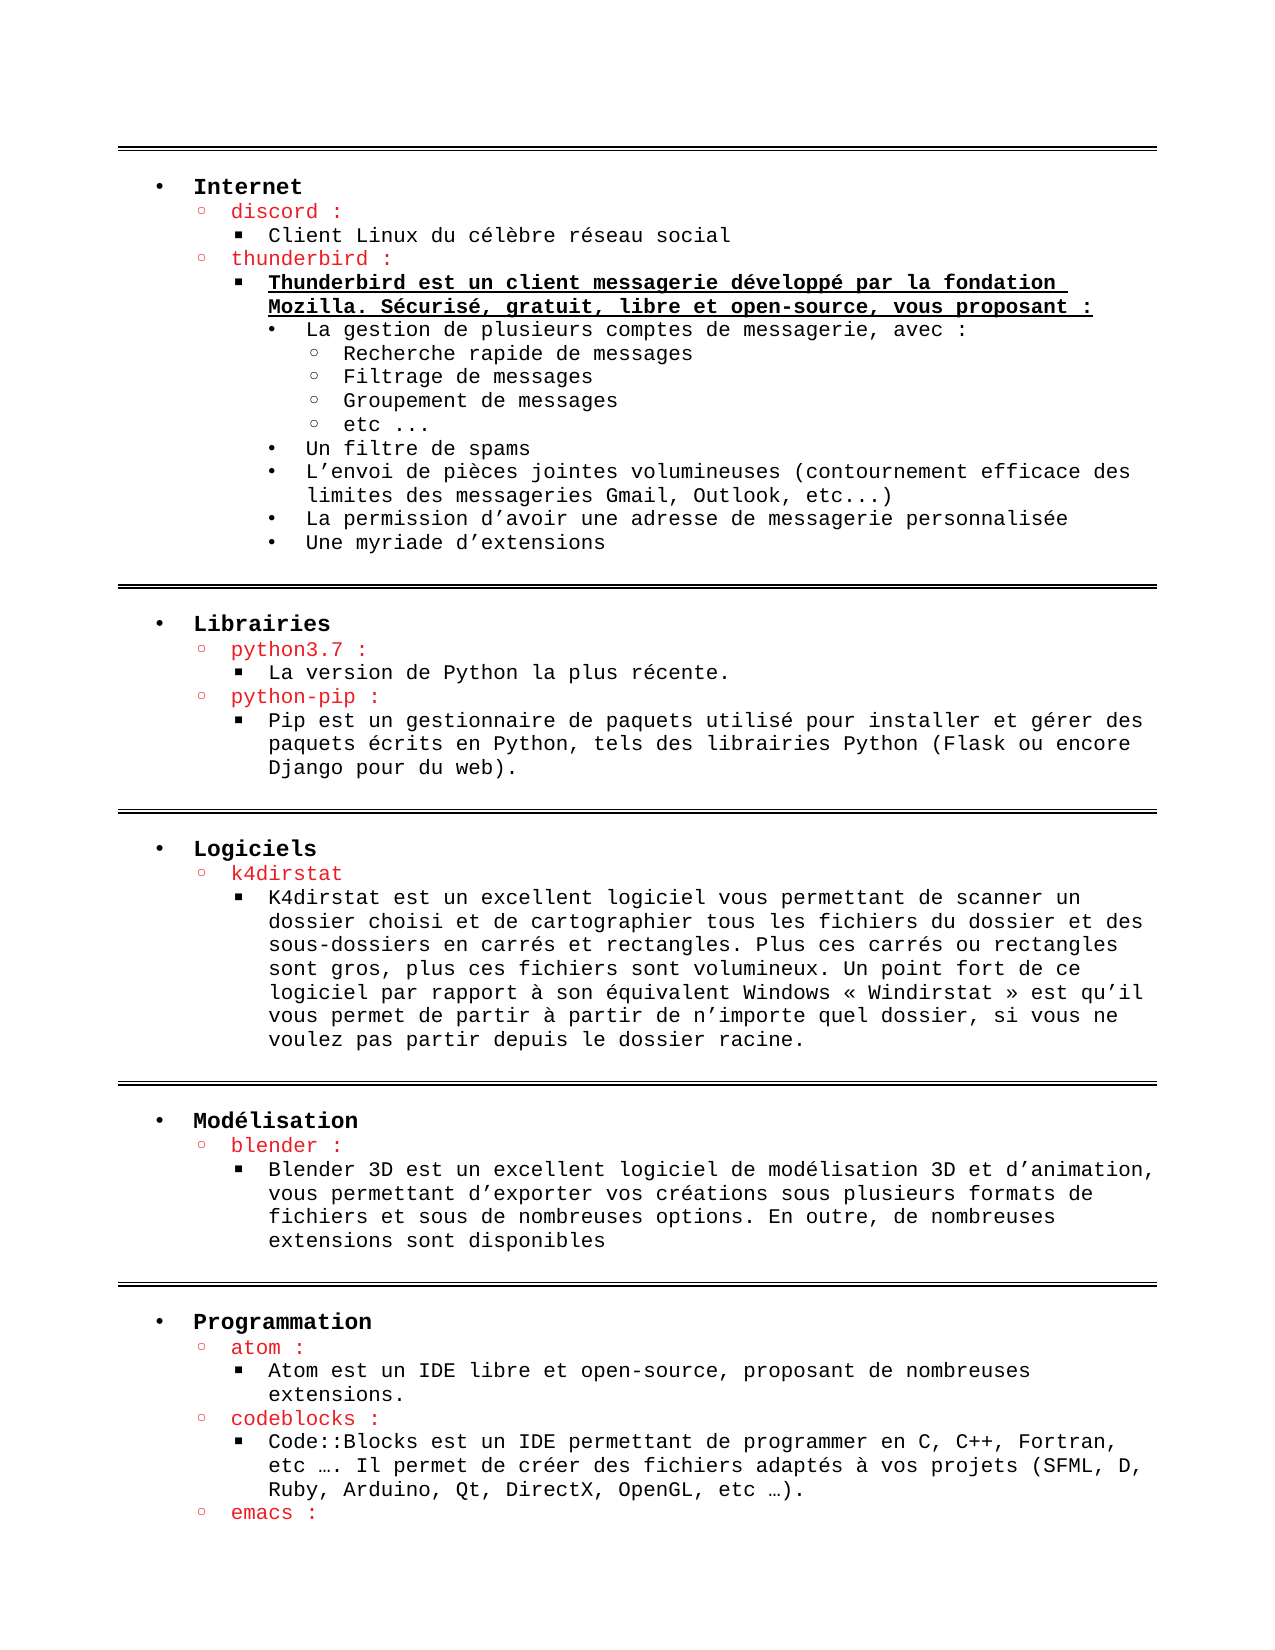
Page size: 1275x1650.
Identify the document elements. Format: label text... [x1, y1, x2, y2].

list L’envoi de pièces jointes volumineuses (contournement efficace des limites des messageries Gmail, Outlook, etc...) [268, 461, 1157, 508]
list python3.7 : [193, 639, 1157, 662]
list Modélisation [156, 1109, 1157, 1136]
list Une myriade d’extensions [268, 532, 1157, 556]
list Programmation [156, 1311, 1157, 1337]
list Groupement de messages [306, 390, 1157, 414]
list Client Linux du célèbre réseau social [231, 225, 1157, 248]
list atom : [193, 1337, 1157, 1360]
list Blender 3D est un excellent logiciel de modélisation 3D et d’animation, vous permettant d’exporter vos créations sous plusieurs formats de fichiers et sous de nombreuses options. En outre, de nombreuses extensions sont disponibles [231, 1159, 1157, 1254]
list Recherche rapide de messages [306, 343, 1157, 367]
list Code::Blocks est un IDE permettant de programmer en C, C++, Fortran, etc …. Il permet de créer des fichiers adaptés à vos projets (SFML, D, Ruby, Arduino, Qt, DirectX, OpenGL, etc …). [231, 1431, 1157, 1502]
list emacs : [193, 1502, 1157, 1526]
list blender : [193, 1136, 1157, 1159]
list Pip est un gestionnaire de paquets utilisé pour installer et gérer des paquets écrits en Python, tels des librairies Python (Flask ou encore Django pour du web). [231, 709, 1157, 781]
list codeblocks : [193, 1408, 1157, 1431]
list La permission d’avoir une adresse de messagerie personnalisée [268, 508, 1157, 532]
list Logiciels [156, 837, 1157, 863]
list k4dirstat [193, 863, 1157, 887]
list K4dirstat est un excellent logiciel vous permettant de scanner un dossier choisi et de cartographier tous les fichiers du dossier et des sous-dossiers en carrés et rectangles. Plus ces carrés ou rectangles sont gros, plus ces fichiers sont volumineux. Un point fort de ce logiciel par rapport à son équivalent Windows « Windirstat » est qu’il vous permet de partir à partir de n’importe quel dossier, si vous ne voulez pas partir depuis le dossier racine. [231, 887, 1157, 1053]
list thunderbird : [193, 248, 1157, 272]
list La gestion de plusieurs comptes de messagerie, avec : [268, 319, 1157, 343]
list python-pip : [193, 686, 1157, 709]
list Internet [156, 175, 1157, 201]
list Thunderbird est un client messagerie développé par la fondation Mozilla. Sécurisé, gratuit, libre et open-source, vous proposant : [231, 272, 1157, 319]
list Un filtre de spams [268, 437, 1157, 461]
list Librairies [156, 613, 1157, 639]
list Filtrage de messages [306, 367, 1157, 390]
list La version de Python la plus récente. [231, 662, 1157, 686]
list discord : [193, 201, 1157, 225]
list etc ... [306, 414, 1157, 437]
list Atom est un IDE libre et open-source, proposant de nombreuses extensions. [231, 1360, 1157, 1408]
